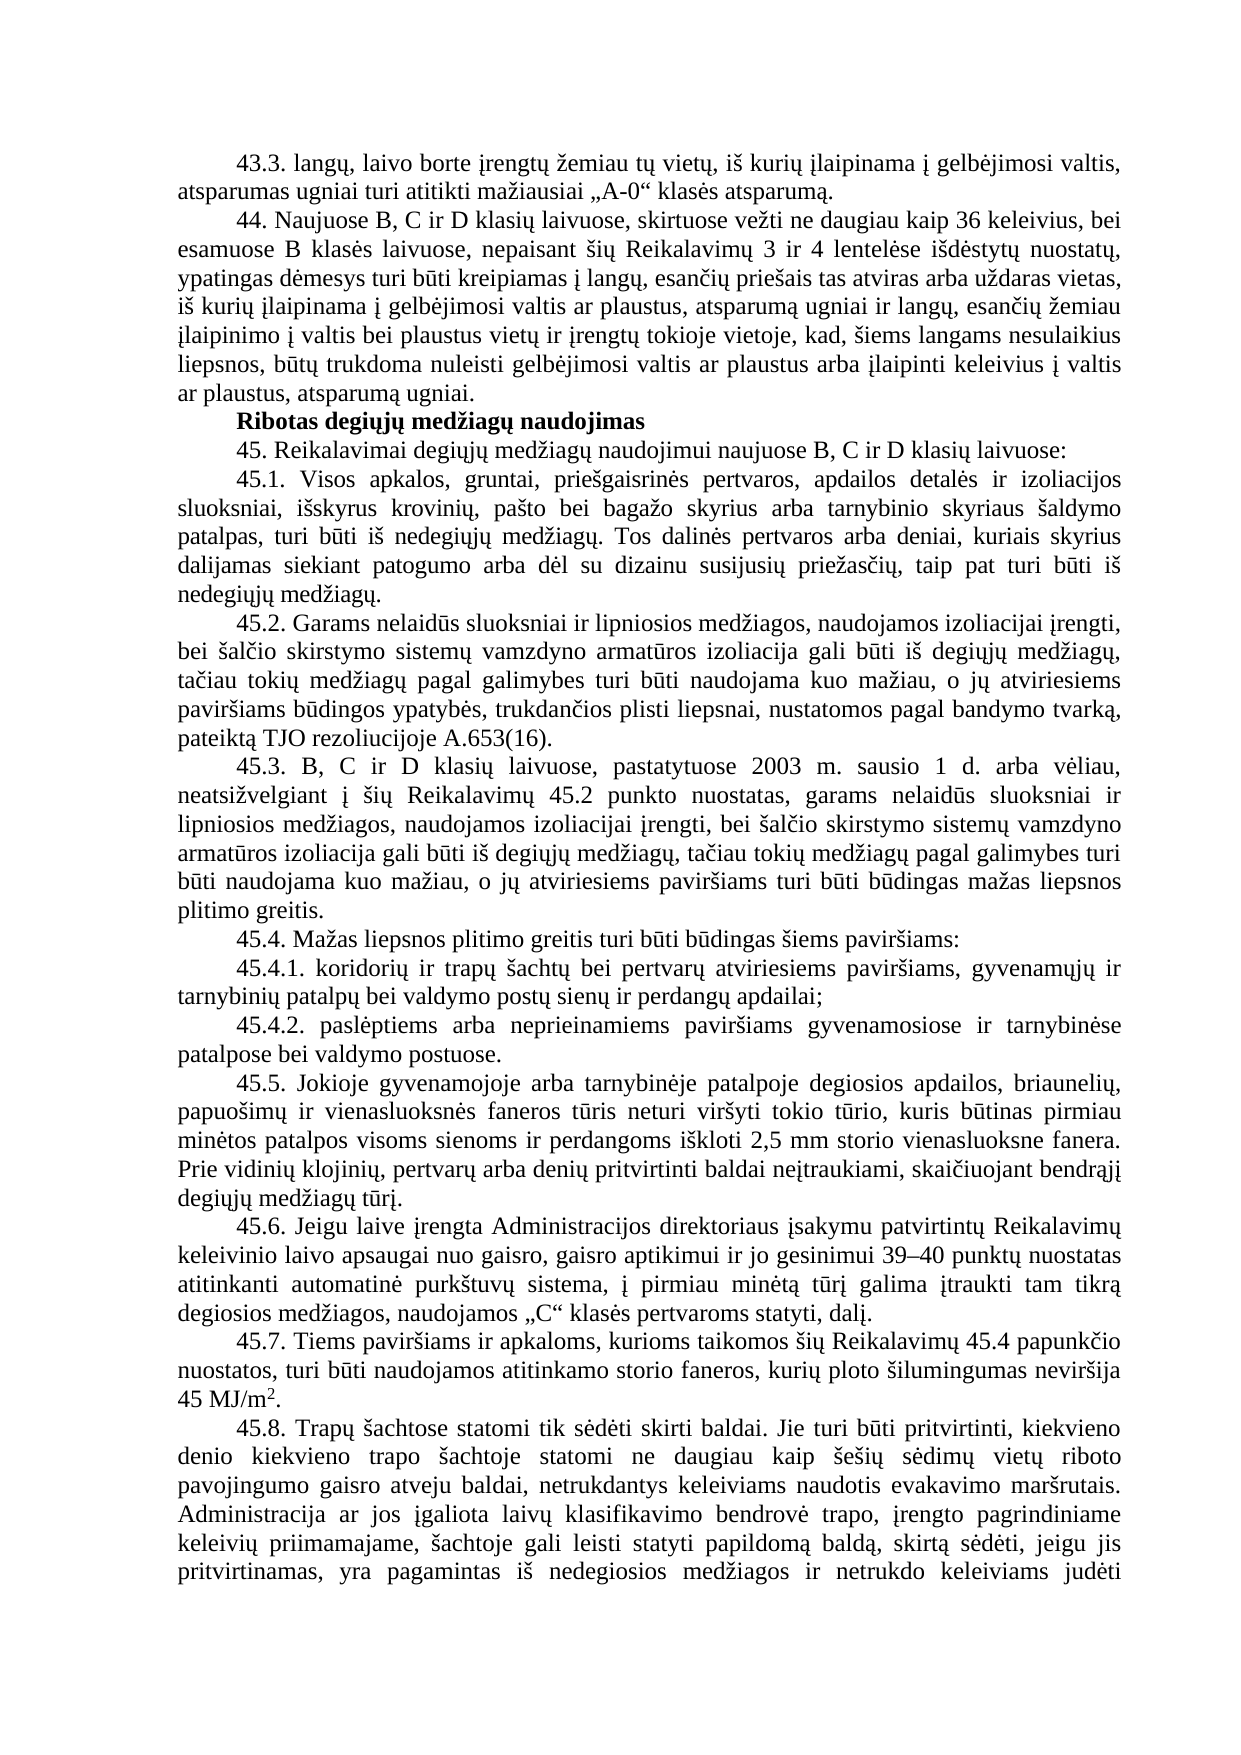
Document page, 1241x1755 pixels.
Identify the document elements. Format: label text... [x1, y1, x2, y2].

text 45.1. Visos apkalos, gruntai, priešgaisrinės pertvaros, apdailos detalės ir izoliacijos sluoksniai, išskyrus krovinių, pašto bei bagažo skyrius arba tarnybinio skyriaus šaldymo patalpas, turi būti iš nedegiųjų medžiagų. Tos dalinės pertvaros arba deniai, kuriais skyrius dalijamas siekiant patogumo arba dėl su dizainu susijusių priežasčių, taip pat turi būti iš nedegiųjų medžiagų. [177, 464, 1122, 608]
text 44. Naujuose B, C ir D klasių laivuose, skirtuose vežti ne daugiau kaip 36 keleivius, bei esamuose B klasės laivuose, nepaisant šių Reikalavimų 3 ir 4 lentelėse išdėstytų nuostatų, ypatingas dėmesys turi būti kreipiamas į langų, esančių priešais tas atviras arba uždaras vietas, iš kurių įlaipinama į gelbėjimosi valtis ar plaustus, atsparumą ugniai ir langų, esančių žemiau įlaipinimo į valtis bei plaustus vietų ir įrengtų tokioje vietoje, kad, šiems langams nesulaikius liepsnos, būtų trukdoma nuleisti gelbėjimosi valtis ar plaustus arba įlaipinti keleivius į valtis ar plaustus, atsparumą ugniai. [177, 205, 1122, 406]
text 45.5. Jokioje gyvenamojoje arba tarnybinėje patalpoje degiosios apdailos, briaunelių, papuošimų ir vienasluoksnės faneros tūris neturi viršyti tokio tūrio, kuris būtinas pirmiau minėtos patalpos visoms sienoms ir perdangoms iškloti 2,5 mm storio vienasluoksne fanera. Prie vidinių klojinių, pertvarų arba denių pritvirtinti baldai neįtraukiami, skaičiuojant bendrąjį degiųjų medžiagų tūrį. [177, 1068, 1122, 1211]
text 45.4. Mažas liepsnos plitimo greitis turi būti būdingas šiems paviršiams: [177, 924, 1122, 953]
text 45.2. Garams nelaidūs sluoksniai ir lipniosios medžiagos, naudojamos izoliacijai įrengti, bei šalčio skirstymo sistemų vamzdyno armatūros izoliacija gali būti iš degiųjų medžiagų, tačiau tokių medžiagų pagal galimybes turi būti naudojama kuo mažiau, o jų atviriesiems paviršiams būdingos ypatybės, trukdančios plisti liepsnai, nustatomos pagal bandymo tvarką, pateiktą TJO rezoliucijoje A.653(16). [177, 608, 1122, 751]
text Ribotas degiųjų medžiagų naudojimas [177, 406, 1122, 435]
text 45.4.2. paslėptiems arba neprieinamiems paviršiams gyvenamosiose ir tarnybinėse patalpose bei valdymo postuose. [177, 1010, 1122, 1068]
text 45.6. Jeigu laive įrengta Administracijos direktoriaus įsakymu patvirtintų Reikalavimų keleivinio laivo apsaugai nuo gaisro, gaisro aptikimui ir jo gesinimui 39–40 punktų nuostatas atitinkanti automatinė purkštuvų sistema, į pirmiau minėtą tūrį galima įtraukti tam tikrą degiosios medžiagos, naudojamos „C“ klasės pertvaroms statyti, dalį. [177, 1211, 1122, 1326]
text 45.7. Tiems paviršiams ir apkaloms, kurioms taikomos šių Reikalavimų 45.4 papunkčio nuostatos, turi būti naudojamos atitinkamo storio faneros, kurių ploto šilumingumas neviršija 45 MJ/m2. [177, 1326, 1122, 1413]
text 43.3. langų, laivo borte įrengtų žemiau tų vietų, iš kurių įlaipinama į gelbėjimosi valtis, atsparumas ugniai turi atitikti mažiausiai „A-0“ klasės atsparumą. [177, 148, 1122, 205]
text 45.4.1. koridorių ir trapų šachtų bei pertvarų atviriesiems paviršiams, gyvenamųjų ir tarnybinių patalpų bei valdymo postų sienų ir perdangų apdailai; [177, 953, 1122, 1010]
text 45.8. Trapų šachtose statomi tik sėdėti skirti baldai. Jie turi būti pritvirtinti, kiekvieno denio kiekvieno trapo šachtoje statomi ne daugiau kaip šešių sėdimų vietų riboto pavojingumo gaisro atveju baldai, netrukdantys keleiviams naudotis evakavimo maršrutais. Administracija ar jos įgaliota laivų klasifikavimo bendrovė trapo, įrengto pagrindiniame keleivių priimamajame, šachtoje gali leisti statyti papildomą baldą, skirtą sėdėti, jeigu jis pritvirtinamas, yra pagamintas iš nedegiosios medžiagos ir netrukdo keleiviams judėti [177, 1413, 1122, 1585]
text 45.3. B, C ir D klasių laivuose, pastatytuose 2003 m. sausio 1 d. arba vėliau, neatsižvelgiant į šių Reikalavimų 45.2 punkto nuostatas, garams nelaidūs sluoksniai ir lipniosios medžiagos, naudojamos izoliacijai įrengti, bei šalčio skirstymo sistemų vamzdyno armatūros izoliacija gali būti iš degiųjų medžiagų, tačiau tokių medžiagų pagal galimybes turi būti naudojama kuo mažiau, o jų atviriesiems paviršiams turi būti būdingas mažas liepsnos plitimo greitis. [177, 751, 1122, 924]
text 45. Reikalavimai degiųjų medžiagų naudojimui naujuose B, C ir D klasių laivuose: [177, 435, 1122, 464]
